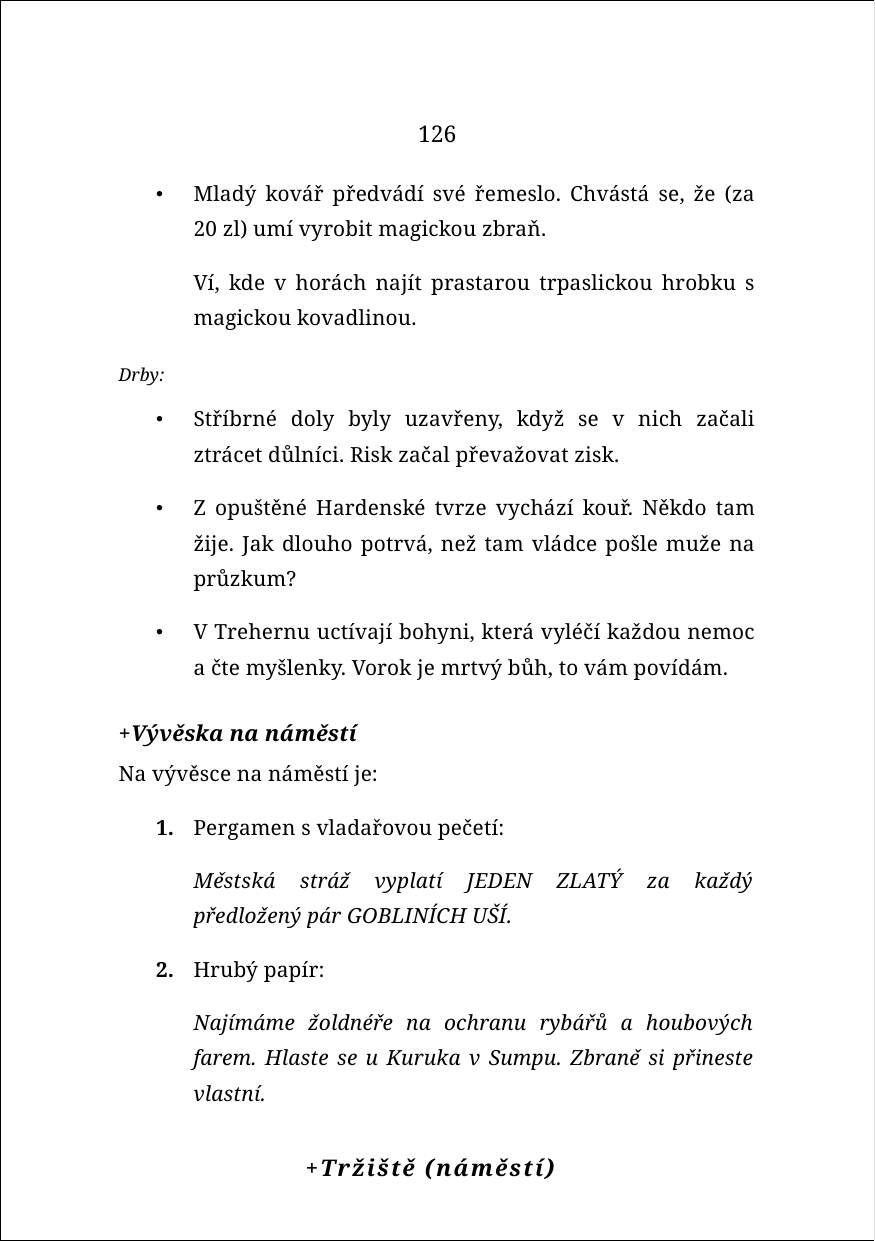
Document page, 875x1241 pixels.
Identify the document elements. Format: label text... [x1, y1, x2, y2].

text Drby: [118, 362, 756, 387]
list Ví, kde v horách najít prastarou trpaslickou hrobku s magickou kovadlinou. [156, 268, 756, 332]
list Pergamen s vladařovou pečetí: [156, 813, 756, 841]
text Na vývěsce na náměstí je: [118, 759, 756, 788]
list Hrubý papír: [156, 955, 756, 983]
list V Trehernu uctívají bohyni, která vyléčí každou nemoc a čte myšlenky. Vorok je mrtvý bůh, to vám povídám. [156, 617, 756, 681]
subtitle +Vývěska na náměstí [118, 718, 756, 748]
list Stříbrné doly byly uzavřeny, když se v nich začali ztrácet důlníci. Risk začal převažovat zisk. [156, 404, 756, 468]
list Z opuštěné Hardenské tvrze vychází kouř. Někdo tam žije. Jak dlouho potrvá, než tam vládce pošle muže na průzkum? [156, 493, 756, 593]
list Mladý kovář předvádí své řemeslo. Chvástá se, že (za 20 zl) umí vyrobit magickou zbraň. [156, 179, 756, 243]
list Městská stráž vyplatí JEDEN ZLATÝ za každý předložený pár GOBLINÍCH UŠÍ. [156, 866, 756, 930]
list Najímáme žoldnéře na ochranu rybářů a houbových farem. Hlaste se u Kuruka v Sumpu. Zbraně si přineste vlastní. [156, 1008, 756, 1107]
